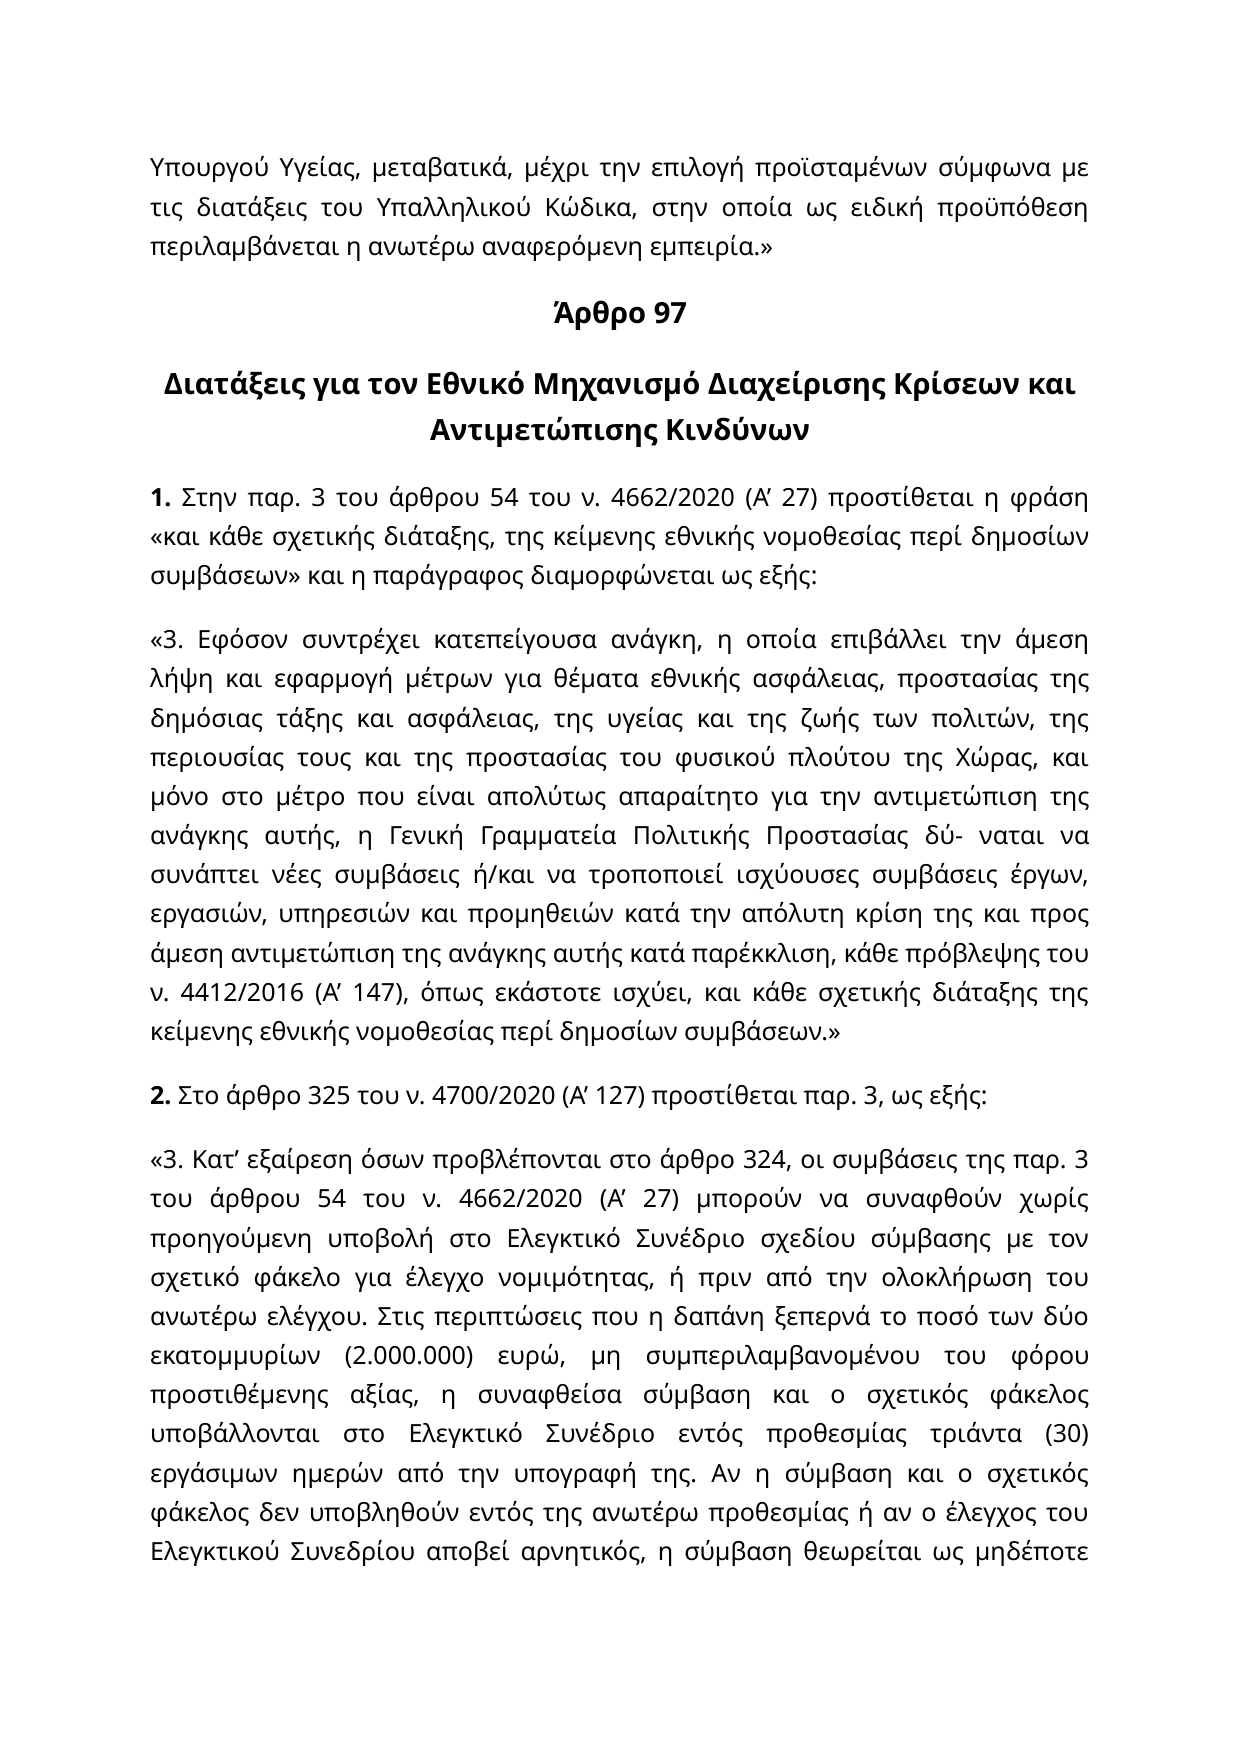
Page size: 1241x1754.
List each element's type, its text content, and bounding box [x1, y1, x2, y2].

text 1. Στην παρ. 3 του άρθρου 54 του ν. 4662/2020 (Α’ 27) προστίθεται η φράση «και κάθε σχετικής διάταξης, της κείμενης εθνικής νομοθεσίας περί δημοσίων συμβάσεων» και η παράγραφος διαμορφώνεται ως εξής: [150, 479, 1090, 592]
text «3. Εφόσον συντρέχει κατεπείγουσα ανάγκη, η οποία επιβάλλει την άμεση λήψη και εφαρμογή μέτρων για θέματα εθνικής ασφάλειας, προστασίας της δημόσιας τάξης και ασφάλειας, της υγείας και της ζωής των πολιτών, της περιουσίας τους και της προστασίας του φυσικού πλούτου της Χώρας, και μόνο στο μέτρο που είναι απολύτως απαραίτητο για την αντιμετώπιση της ανάγκης αυτής, η Γενική Γραμματεία Πολιτικής Προστασίας δύ- ναται να συνάπτει νέες συμβάσεις ή/και να τροποποιεί ισχύουσες συμβάσεις έργων, εργασιών, υπηρεσιών και προμηθειών κατά την απόλυτη κρίση της και προς άμεση αντιμετώπιση της ανάγκης αυτής κατά παρέκκλιση, κάθε πρόβλεψης του ν. 4412/2016 (Α’ 147), όπως εκάστοτε ισχύει, και κάθε σχετικής διάταξης της κείμενης εθνικής νομοθεσίας περί δημοσίων συμβάσεων.» [150, 622, 1090, 1048]
text 2. Στο άρθρο 325 του ν. 4700/2020 (Α’ 127) προστίθεται παρ. 3, ως εξής: [150, 1078, 1090, 1112]
subtitle Άρθρο 97 [150, 292, 1090, 332]
text Υπουργού Υγείας, μεταβατικά, μέχρι την επιλογή προϊσταμένων σύμφωνα με τις διατάξεις του Υπαλληλικού Κώδικα, στην οποία ως ειδική προϋπόθεση περιλαμβάνεται η ανωτέρω αναφερόμενη εμπειρία.» [150, 150, 1090, 262]
text «3. Κατ’ εξαίρεση όσων προβλέπονται στο άρθρο 324, οι συμβάσεις της παρ. 3 του άρθρου 54 του ν. 4662/2020 (Α’ 27) μπορούν να συναφθούν χωρίς προηγούμενη υποβολή στο Ελεγκτικό Συνέδριο σχεδίου σύμβασης με τον σχετικό φάκελο για έλεγχο νομιμότητας, ή πριν από την ολοκλήρωση του ανωτέρω ελέγχου. Στις περιπτώσεις που η δαπάνη ξεπερνά το ποσό των δύο εκατομμυρίων (2.000.000) ευρώ, μη συμπεριλαμβανομένου του φόρου προστιθέμενης αξίας, η συναφθείσα σύμβαση και ο σχετικός φάκελος υποβάλλονται στο Ελεγκτικό Συνέδριο εντός προθεσμίας τριάντα (30) εργάσιμων ημερών από την υπογραφή της. Αν η σύμβαση και ο σχετικός φάκελος δεν υποβληθούν εντός της ανωτέρω προθεσμίας ή αν ο έλεγχος του Ελεγκτικού Συνεδρίου αποβεί αρνητικός, η σύμβαση θεωρείται ως μηδέποτε [150, 1142, 1090, 1568]
subtitle Διατάξεις για τον Εθνικό Μηχανισμό Διαχείρισης Κρίσεων και Αντιμετώπισης Κινδύνων [150, 363, 1090, 448]
